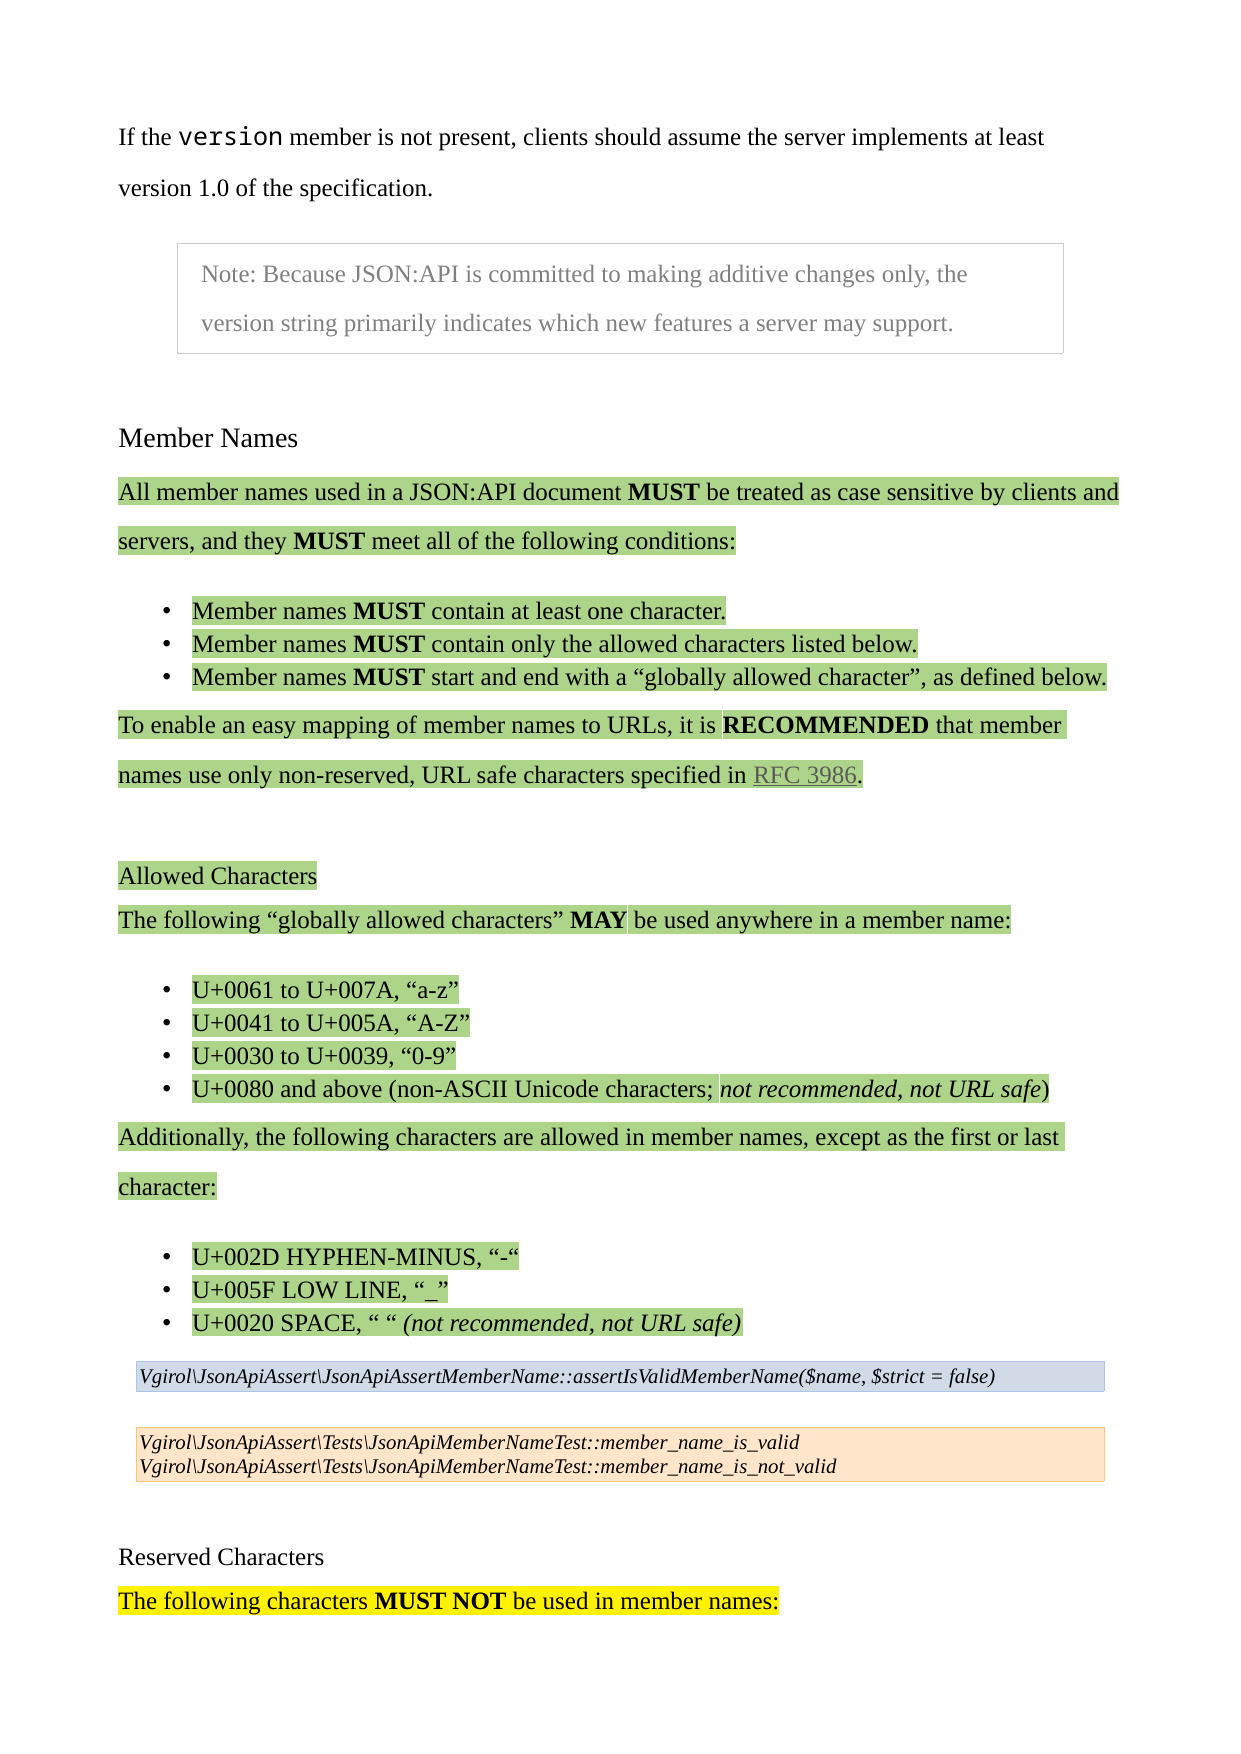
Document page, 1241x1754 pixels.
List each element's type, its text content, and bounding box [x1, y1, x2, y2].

list Member names MUST contain only the allowed characters listed below. [162, 629, 1122, 658]
list U+0061 to U+007A, “a-z” [162, 975, 1122, 1004]
list Member names MUST contain at least one character. [162, 596, 1122, 625]
text If the version member is not present, clients should assume the server implements at least version 1.0 of the specification. [118, 118, 1122, 202]
subtitle Member Names [118, 421, 1122, 453]
text Vgirol\JsonApiAssert\Tests\JsonApiMemberNameTest::member_name_is_not_valid [137, 1451, 1104, 1481]
list U+0080 and above (non-ASCII Unicode characters; not recommended, not URL safe) [162, 1074, 1122, 1103]
list U+002D HYPHEN-MINUS, “-“ [162, 1242, 1122, 1270]
text The following characters MUST NOT be used in member names: [118, 1586, 1122, 1615]
text Note: Because JSON:API is committed to making additive changes only, the version string primarily indicates which new features a server may support. [178, 244, 1063, 353]
list U+0030 to U+0039, “0-9” [162, 1041, 1122, 1070]
subtitle Allowed Characters [118, 861, 1122, 890]
text Additionally, the following characters are allowed in member names, except as the first or last character: [118, 1122, 1122, 1200]
list U+0020 SPACE, “ “ (not recommended, not URL safe) [162, 1308, 1122, 1336]
subtitle Reserved Characters [118, 1542, 1122, 1570]
list U+005F LOW LINE, “_” [162, 1275, 1122, 1303]
list U+0041 to U+005A, “A-Z” [162, 1008, 1122, 1037]
text Vgirol\JsonApiAssert\Tests\JsonApiMemberNameTest::member_name_is_valid [137, 1428, 1104, 1451]
list Member names MUST start and end with a “globally allowed character”, as defined below. [162, 662, 1122, 691]
text To enable an easy mapping of member names to URLs, it is RECOMMENDED that member names use only non-reserved, URL safe characters specified in RFC 3986. [118, 710, 1122, 788]
text Vgirol\JsonApiAssert\JsonApiAssertMemberName::assertIsValidMemberName($name, $strict = false) [137, 1362, 1104, 1391]
text All member names used in a JSON:API document MUST be treated as case sensitive by clients and servers, and they MUST meet all of the following conditions: [118, 477, 1122, 555]
text The following “globally allowed characters” MAY be used anywhere in a member name: [118, 905, 1122, 934]
